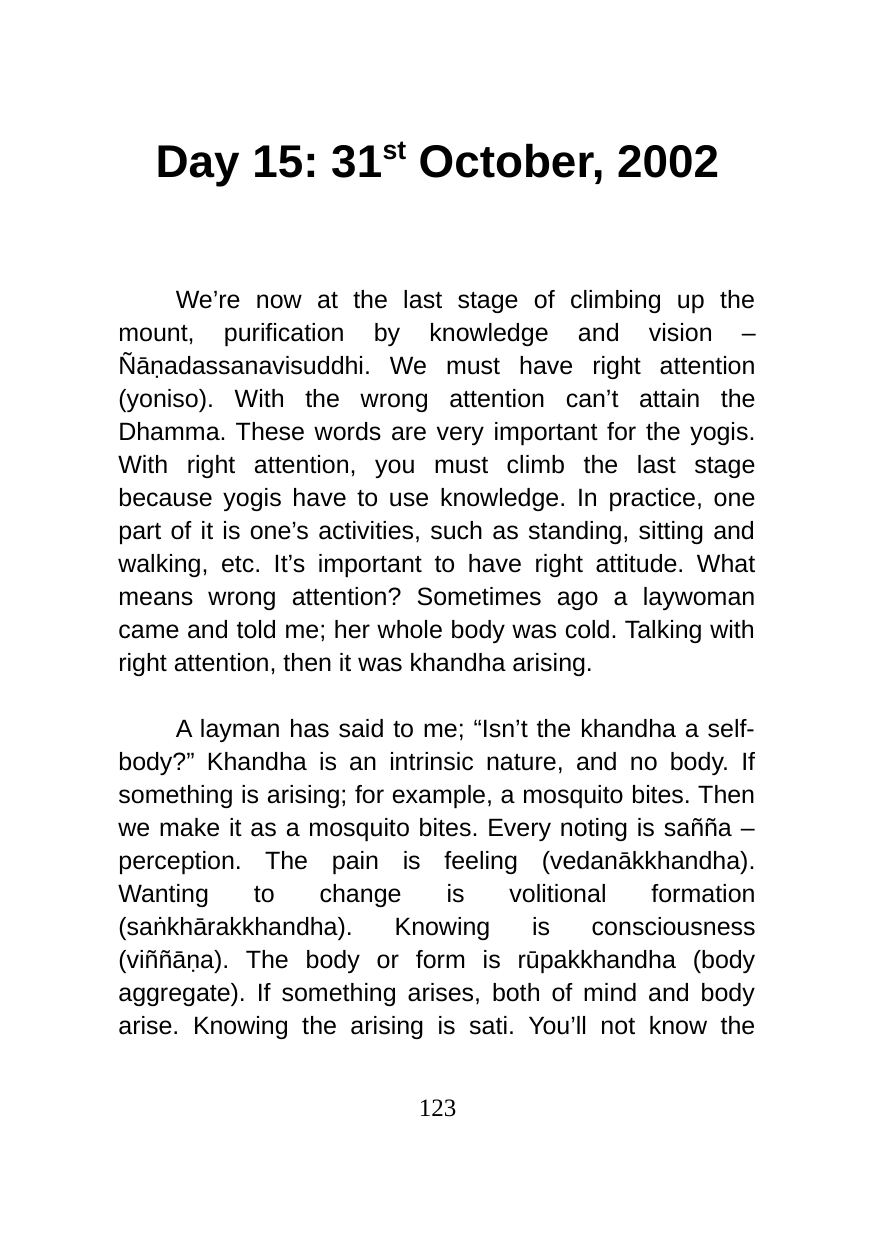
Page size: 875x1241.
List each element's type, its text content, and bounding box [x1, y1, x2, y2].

text A layman has said to me; “Isn’t the khandha a self-body?” Khandha is an intrinsic nature, and no body. If something is arising; for example, a mosquito bites. Then we make it as a mosquito bites. Every noting is sañña – perception. The pain is feeling (vedanākkhandha). Wanting to change is volitional formation (saṅkhārakkhandha). Knowing is consciousness (viññāṇa). The body or form is rūpakkhandha (body aggregate). If something arises, both of mind and body arise. Knowing the arising is sati. You’ll not know the [118, 714, 756, 1040]
subtitle Day 15: 31st October, 2002 [118, 134, 756, 187]
text We’re now at the last stage of climbing up the mount, purification by knowledge and vision – Ñāṇadassanavisuddhi. We must have right attention (yoniso). With the wrong attention can’t attain the Dhamma. These words are very important for the yogis. With right attention, you must climb the last stage because yogis have to use knowledge. In practice, one part of it is one’s activities, such as standing, sitting and walking, etc. It’s important to have right attitude. What means wrong attention? Sometimes ago a laywoman came and told me; her whole body was cold. Talking with right attention, then it was khandha arising. [118, 285, 756, 677]
